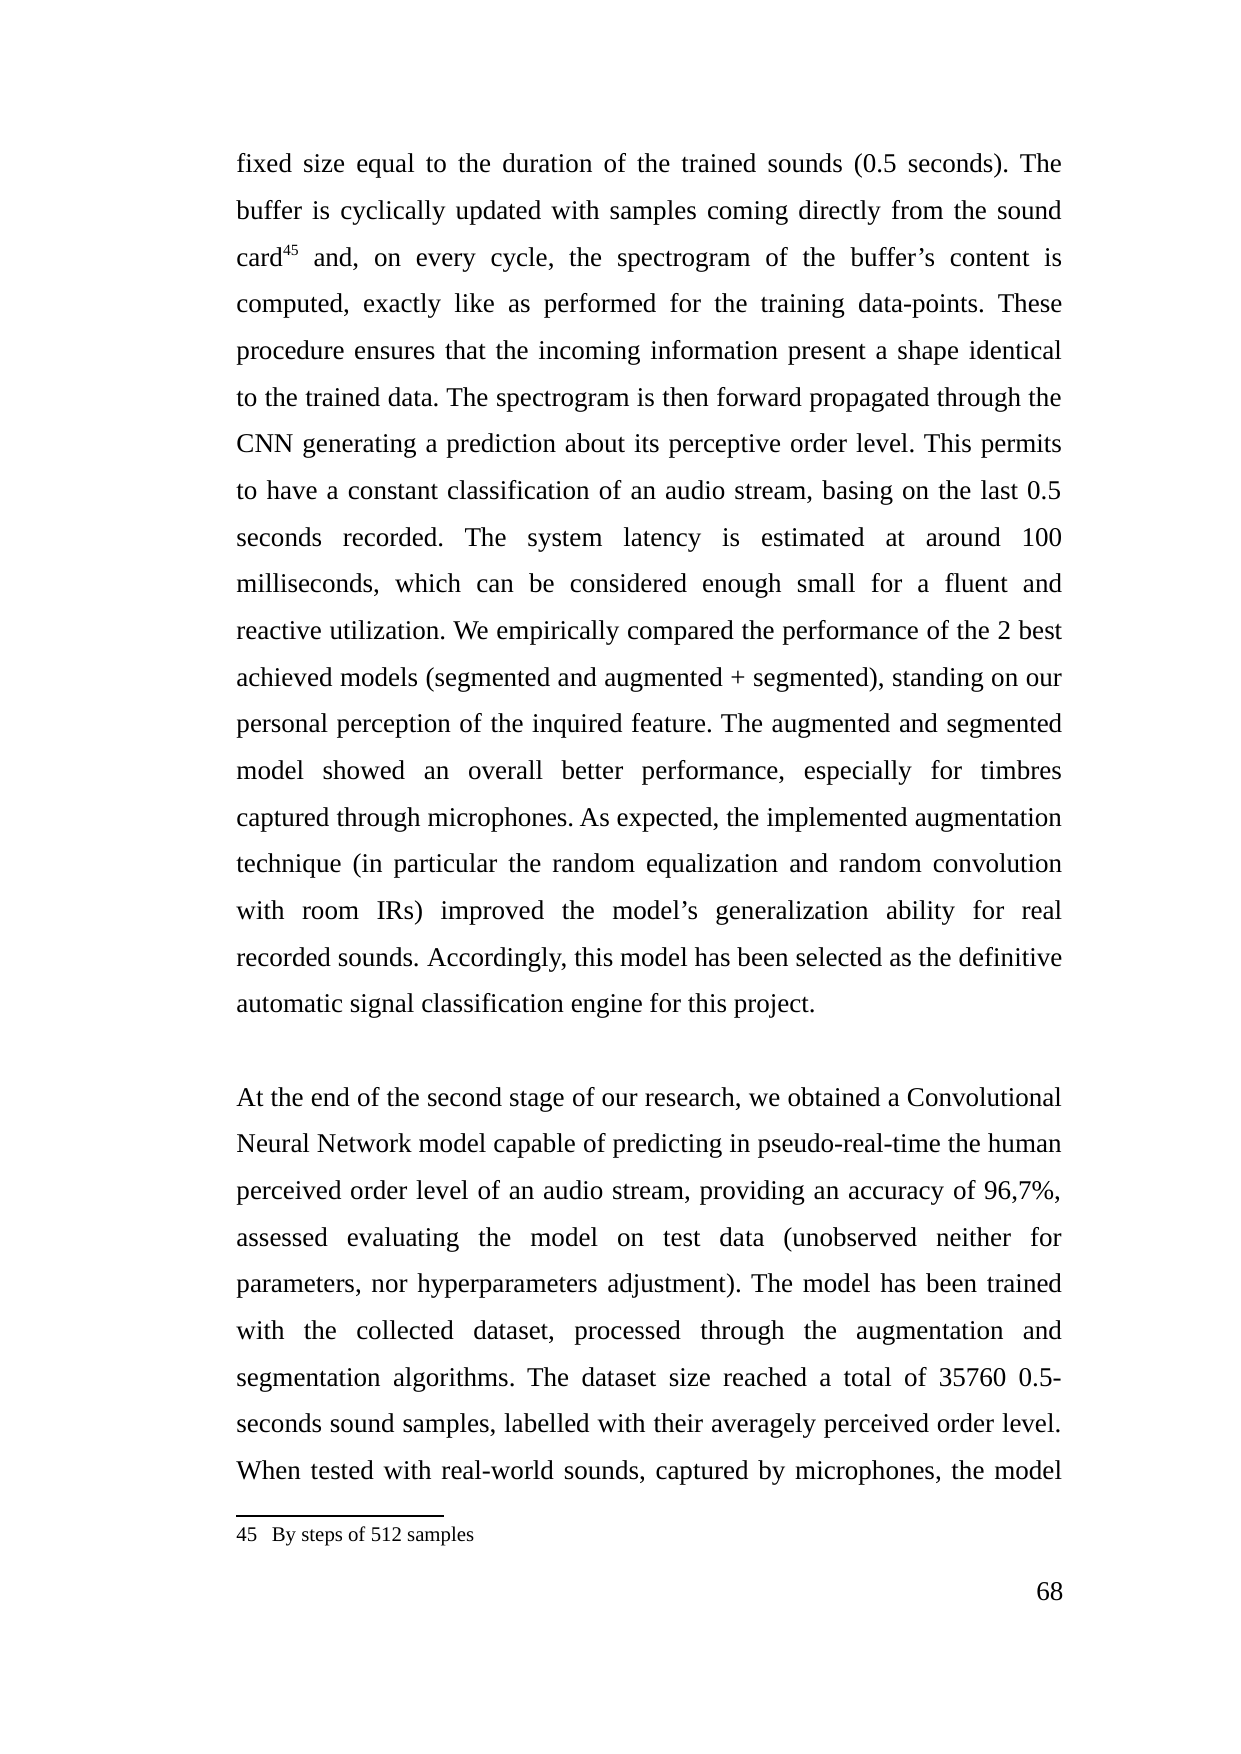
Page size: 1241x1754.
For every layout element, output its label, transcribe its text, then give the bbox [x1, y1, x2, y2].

text fixed size equal to the duration of the trained sounds (0.5 seconds). The buffer is cyclically updated with samples coming directly from the sound card and, on every cycle, the spectrogram of the buffer’s content is computed, exactly like as performed for the training data-points. These procedure ensures that the incoming information present a shape identical to the trained data. The spectrogram is then forward propagated through the CNN generating a prediction about its perceptive order level. This permits to have a constant classification of an audio stream, basing on the last 0.5 seconds recorded. The system latency is estimated at around 100 milliseconds, which can be considered enough small for a fluent and reactive utilization. We empirically compared the performance of the 2 best achieved models (segmented and augmented + segmented), standing on our personal perception of the inquired feature. The augmented and segmented model showed an overall better performance, especially for timbres captured through microphones. As expected, the implemented augmentation technique (in particular the random equalization and random convolution with room IRs) improved the model’s generalization ability for real recorded sounds. Accordingly, this model has been selected as the definitive automatic signal classification engine for this project. [236, 148, 1063, 1019]
text At the end of the second stage of our research, we obtained a Convolutional Neural Network model capable of predicting in pseudo-real-time the human perceived order level of an audio stream, providing an accuracy of 96,7%, assessed evaluating the model on test data (unobserved neither for parameters, nor hyperparameters adjustment). The model has been trained with the collected dataset, processed through the augmentation and segmentation algorithms. The dataset size reached a total of 35760 0.5-seconds sound samples, labelled with their averagely perceived order level. When tested with real-world sounds, captured by microphones, the model [236, 1081, 1063, 1485]
text By steps of 512 samples [236, 1522, 1063, 1546]
